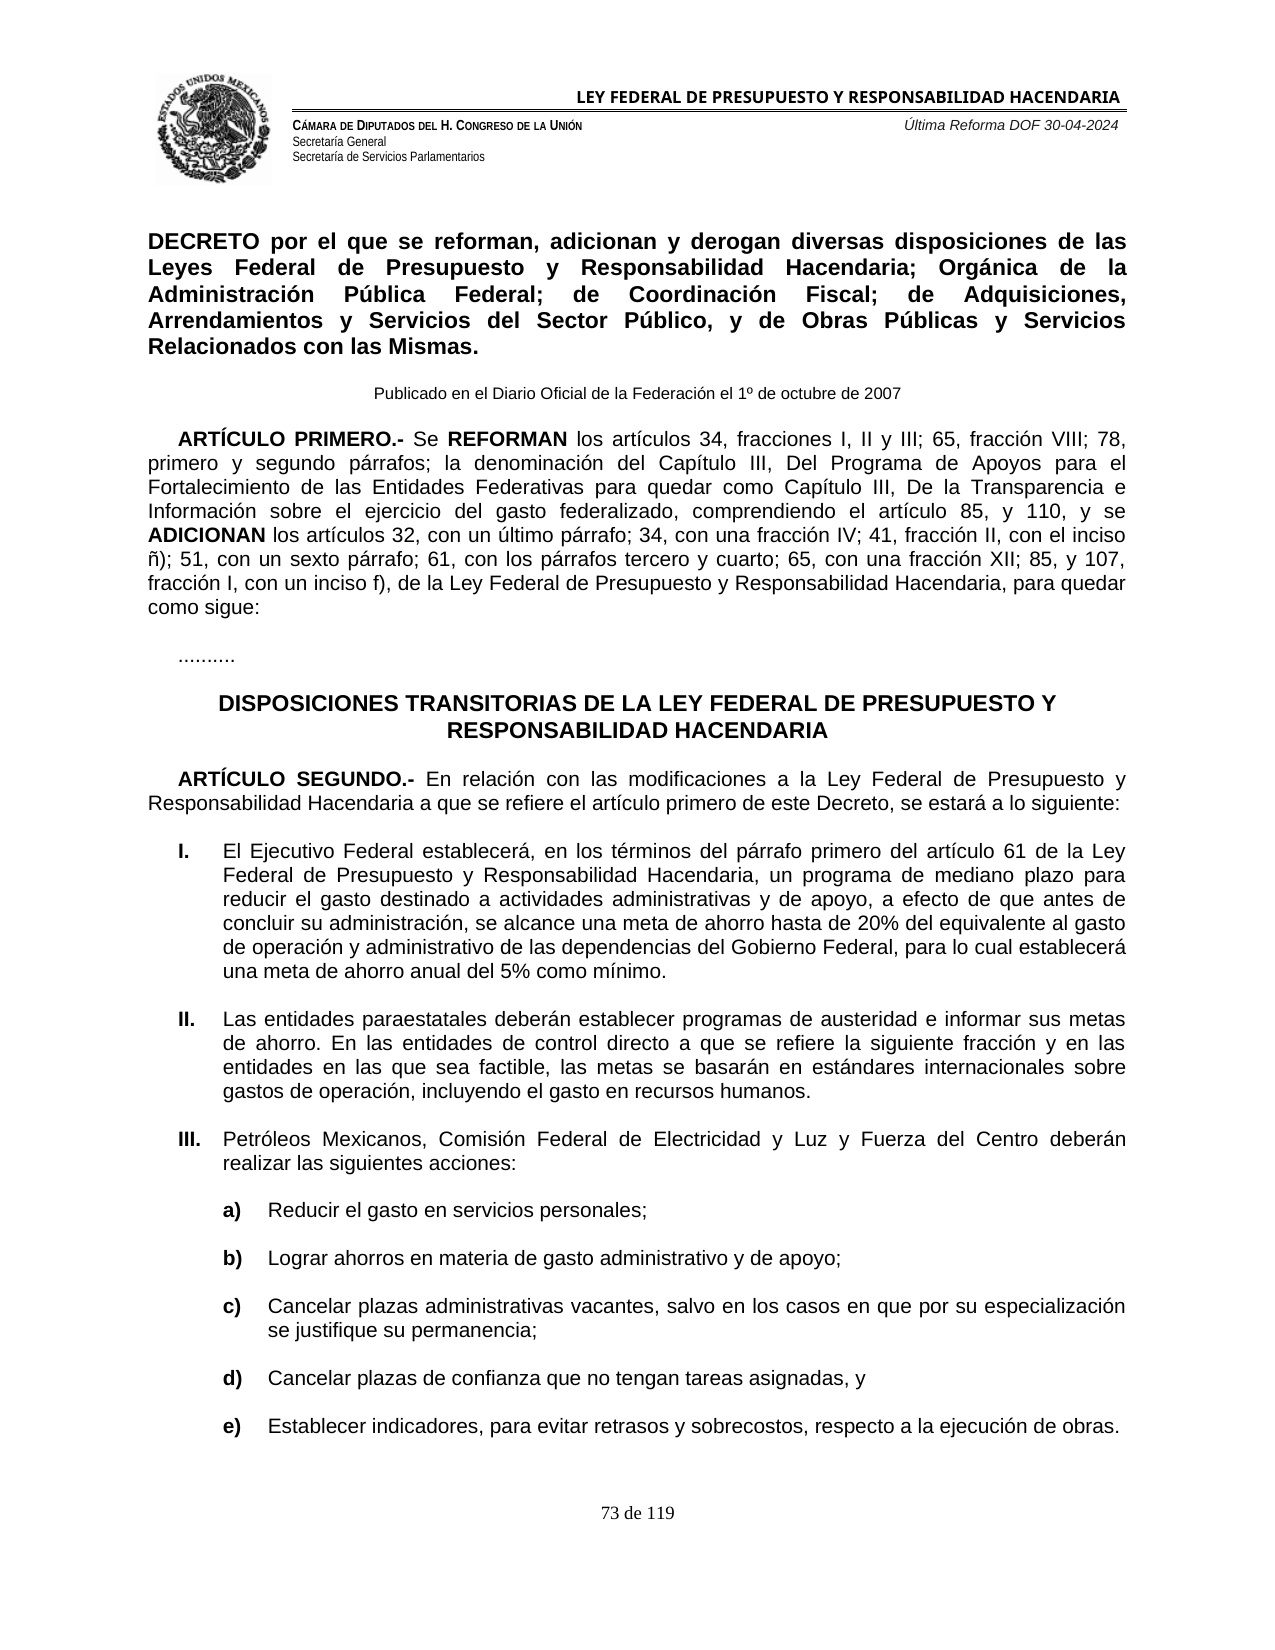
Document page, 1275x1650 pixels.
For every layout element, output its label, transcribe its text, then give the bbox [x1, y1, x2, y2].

text DISPOSICIONES TRANSITORIAS DE LA LEY FEDERAL DE PRESUPUESTO Y RESPONSABILIDAD HACENDARIA [148, 690, 1127, 743]
text ARTÍCULO SEGUNDO.- En relación con las modificaciones a la Ley Federal de Presupuesto y Responsabilidad Hacendaria a que se refiere el artículo primero de este Decreto, se estará a lo siguiente: [148, 767, 1127, 815]
text III. Petróleos Mexicanos, Comisión Federal de Electricidad y Luz y Fuerza del Centro deberán realizar las siguientes acciones: [178, 1126, 1127, 1174]
text a) Reducir el gasto en servicios personales; [223, 1198, 1127, 1222]
text d) Cancelar plazas de confianza que no tengan tareas asignadas, y [223, 1366, 1127, 1390]
text b) Lograr ahorros en materia de gasto administrativo y de apoyo; [223, 1246, 1127, 1270]
text II. Las entidades paraestatales deberán establecer programas de austeridad e informar sus metas de ahorro. En las entidades de control directo a que se refiere la siguiente fracción y en las entidades en las que sea factible, las metas se basarán en estándares internacionales sobre gastos de operación, incluyendo el gasto en recursos humanos. [178, 1007, 1127, 1102]
text Publicado en el Diario Oficial de la Federación el 1º de octubre de 2007 [148, 384, 1127, 403]
text e) Establecer indicadores, para evitar retrasos y sobrecostos, respecto a la ejecución de obras. [223, 1414, 1127, 1438]
text ARTÍCULO PRIMERO.- Se REFORMAN los artículos 34, fracciones I, II y III; 65, fracción VIII; 78, primero y segundo párrafos; la denominación del Capítulo III, Del Programa de Apoyos para el Fortalecimiento de las Entidades Federativas para quedar como Capítulo III, De la Transparencia e Información sobre el ejercicio del gasto federalizado, comprendiendo el artículo 85, y 110, y se ADICIONAN los artículos 32, con un último párrafo; 34, con una fracción IV; 41, fracción II, con el inciso ñ); 51, con un sexto párrafo; 61, con los párrafos tercero y cuarto; 65, con una fracción XII; 85, y 107, fracción I, con un inciso f), de la Ley Federal de Presupuesto y Responsabilidad Hacendaria, para quedar como sigue: [148, 427, 1127, 618]
text .......... [148, 642, 1127, 666]
text DECRETO por el que se reforman, adicionan y derogan diversas disposiciones de las Leyes Federal de Presupuesto y Responsabilidad Hacendaria; Orgánica de la Administración Pública Federal; de Coordinación Fiscal; de Adquisiciones, Arrendamientos y Servicios del Sector Público, y de Obras Públicas y Servicios Relacionados con las Mismas. [148, 228, 1127, 360]
text c) Cancelar plazas administrativas vacantes, salvo en los casos en que por su especialización se justifique su permanencia; [223, 1294, 1127, 1342]
text I. El Ejecutivo Federal establecerá, en los términos del párrafo primero del artículo 61 de la Ley Federal de Presupuesto y Responsabilidad Hacendaria, un programa de mediano plazo para reducir el gasto destinado a actividades administrativas y de apoyo, a efecto de que antes de concluir su administración, se alcance una meta de ahorro hasta de 20% del equivalente al gasto de operación y administrativo de las dependencias del Gobierno Federal, para lo cual establecerá una meta de ahorro anual del 5% como mínimo. [178, 839, 1127, 983]
